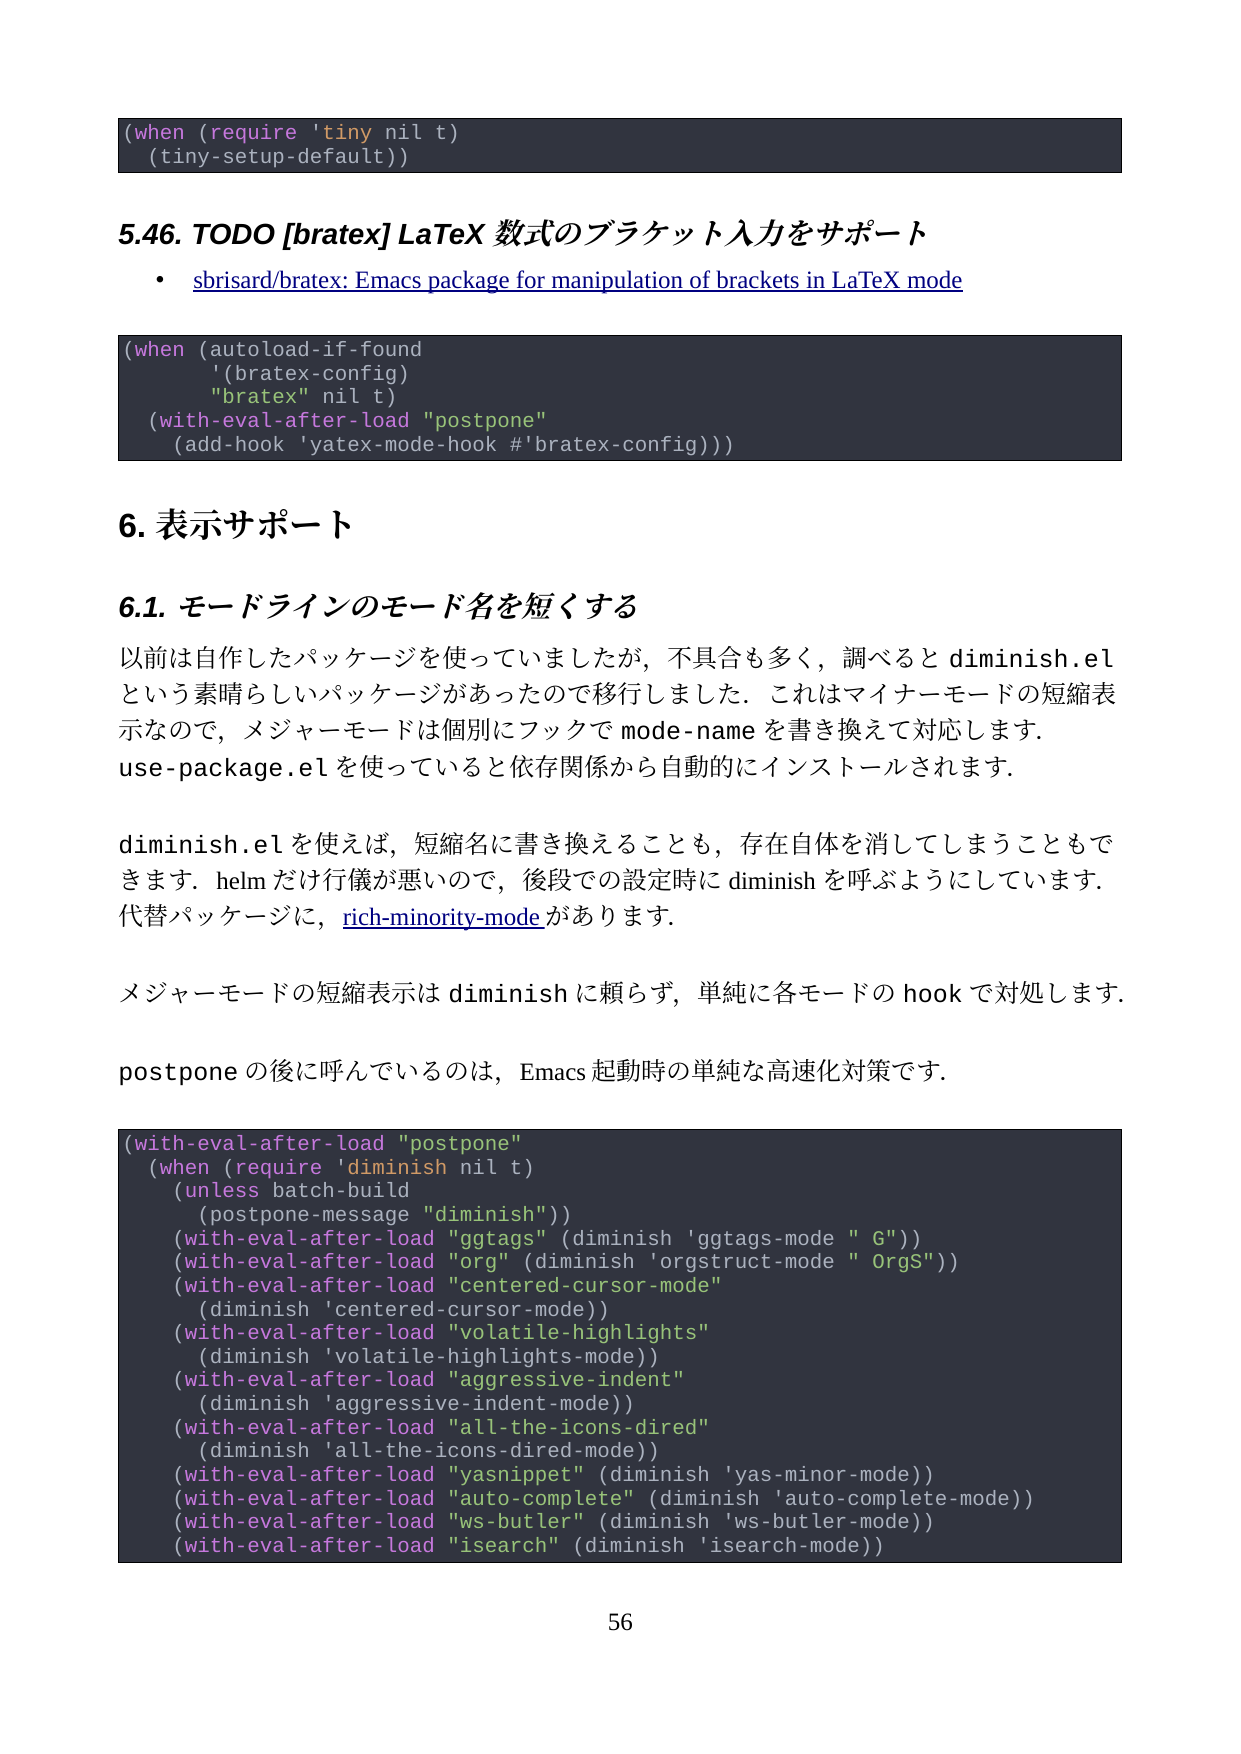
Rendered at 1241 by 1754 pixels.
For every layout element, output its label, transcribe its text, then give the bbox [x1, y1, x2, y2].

text (add-hook 'yatex-mode-hook #'bratex-config))) [119, 430, 1121, 460]
subtitle 表示サポート [118, 499, 1122, 547]
text "bratex" nil t) [119, 382, 1121, 406]
text (with-eval-after-load "postpone" [119, 1130, 1121, 1153]
text '(bratex-config) [119, 359, 1121, 382]
text (with-eval-after-load "centered-cursor-mode" [119, 1271, 1121, 1294]
text diminish.el を使えば，短縮名に書き換えることも，存在自体を消してしまうこともできます．helm だけ行儀が悪いので，後段での設定時に diminish を呼ぶようにしています．代替パッケージに，rich-minority-modeがあります． [118, 825, 1122, 962]
text (with-eval-after-load "org" (diminish 'orgstruct-mode " OrgS")) [119, 1247, 1121, 1271]
list sbrisard/bratex: Emacs package for manipulation of brackets in LaTeX mode [156, 265, 1122, 323]
text (when (autoload-if-found [119, 336, 1121, 359]
text メジャーモードの短縮表示は diminish に頼らず，単純に各モードの hook で対処します． [118, 974, 1122, 1039]
text (diminish 'centered-cursor-mode)) [119, 1294, 1121, 1318]
text (diminish 'all-the-icons-dired-mode)) [119, 1436, 1121, 1460]
text 以前は自作したパッケージを使っていましたが，不具合も多く，調べると diminish.el という素晴らしいパッケージがあったので移行しました．これはマイナーモードの短縮表示なので，メジャーモードは個別にフックで mode-name を書き換えて対応します． use-package.el を使っていると依存関係から自動的にインストールされます． [118, 639, 1122, 812]
text (with-eval-after-load "auto-complete" (diminish 'auto-complete-mode)) [119, 1484, 1121, 1507]
text postpone の後に呼んでいるのは，Emacs起動時の単純な高速化対策です． [118, 1052, 1122, 1117]
text (diminish 'aggressive-indent-mode)) [119, 1389, 1121, 1413]
text (tiny-setup-default)) [119, 142, 1121, 172]
text (when (require 'diminish nil t) [119, 1153, 1121, 1176]
subtitle モードラインのモード名を短くする [118, 584, 1122, 626]
text (with-eval-after-load "ws-butler" (diminish 'ws-butler-mode)) [119, 1507, 1121, 1531]
text (with-eval-after-load "aggressive-indent" [119, 1366, 1121, 1389]
text (with-eval-after-load "yasnippet" (diminish 'yas-minor-mode)) [119, 1460, 1121, 1484]
text (with-eval-after-load "ggtags" (diminish 'ggtags-mode " G")) [119, 1224, 1121, 1247]
text (with-eval-after-load "all-the-icons-dired" [119, 1413, 1121, 1436]
text (when (require 'tiny nil t) [119, 119, 1121, 142]
subtitle TODO [bratex] LaTeX 数式のブラケット入力をサポート [118, 211, 1122, 253]
text (with-eval-after-load "volatile-highlights" [119, 1318, 1121, 1342]
text (postpone-message "diminish")) [119, 1200, 1121, 1224]
text (diminish 'volatile-highlights-mode)) [119, 1342, 1121, 1366]
text (with-eval-after-load "postpone" [119, 406, 1121, 430]
text (with-eval-after-load "isearch" (diminish 'isearch-mode)) [119, 1531, 1121, 1562]
text (unless batch-build [119, 1176, 1121, 1200]
